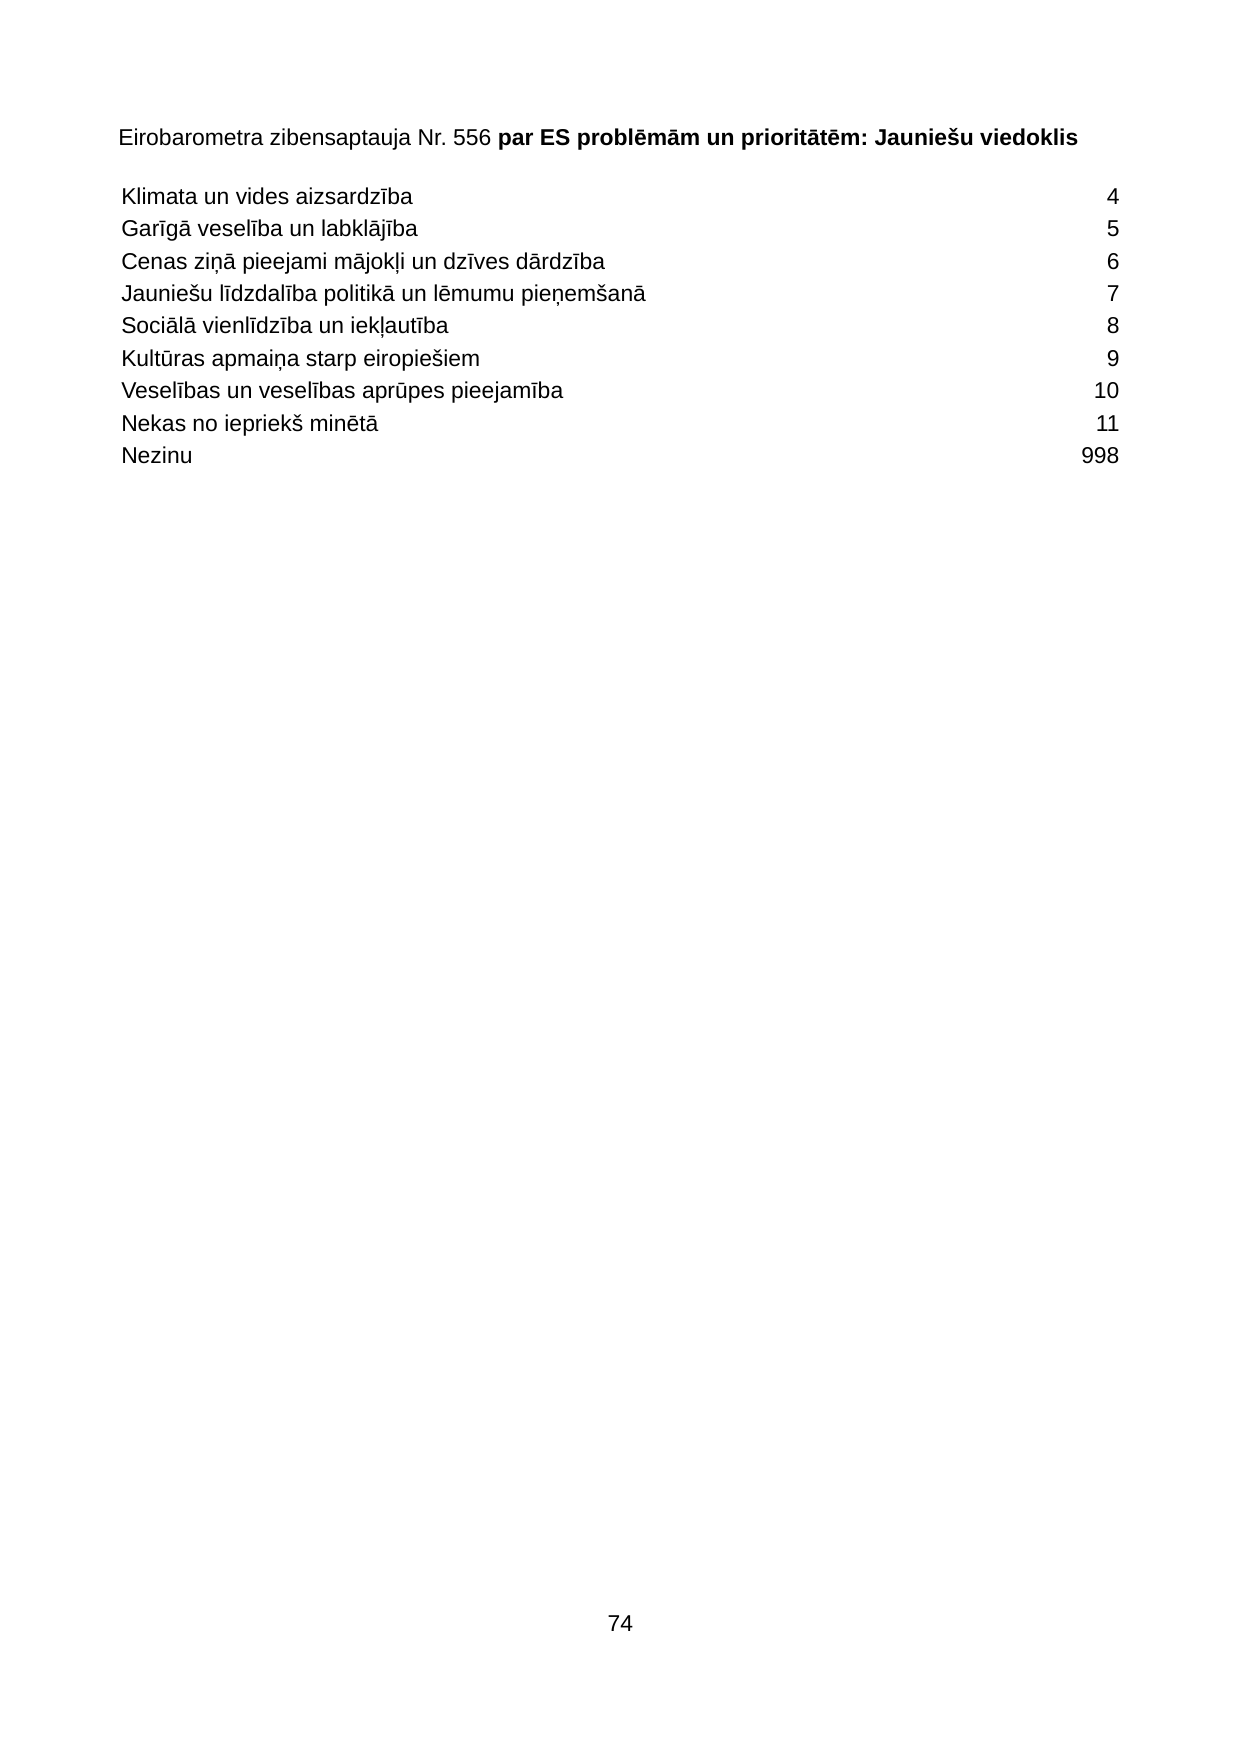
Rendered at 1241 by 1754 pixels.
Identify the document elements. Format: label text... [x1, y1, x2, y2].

table_cell Sociālā vienlīdzība un iekļautība [118, 310, 986, 342]
table_cell 998 [986, 439, 1122, 471]
table_cell Garīgā veselība un labklājība [118, 212, 986, 245]
table_cell 4 [986, 180, 1122, 212]
table_cell 8 [986, 310, 1122, 342]
table_cell 6 [986, 245, 1122, 277]
table_cell 5 [986, 212, 1122, 245]
table_cell Nezinu [118, 439, 986, 471]
table_cell Veselības un veselības aprūpes pieejamība [118, 374, 986, 407]
table_cell Nekas no iepriekš minētā [118, 407, 986, 439]
table_cell 7 [986, 277, 1122, 309]
table_cell Jauniešu līdzdalība politikā un lēmumu pieņemšanā [118, 277, 986, 309]
table_cell 11 [986, 407, 1122, 439]
table_cell Klimata un vides aizsardzība [118, 180, 986, 212]
table_cell Kultūras apmaiņa starp eiropiešiem [118, 342, 986, 374]
table_cell 9 [986, 342, 1122, 374]
table_cell 10 [986, 374, 1122, 407]
table_cell Cenas ziņā pieejami mājokļi un dzīves dārdzība [118, 245, 986, 277]
